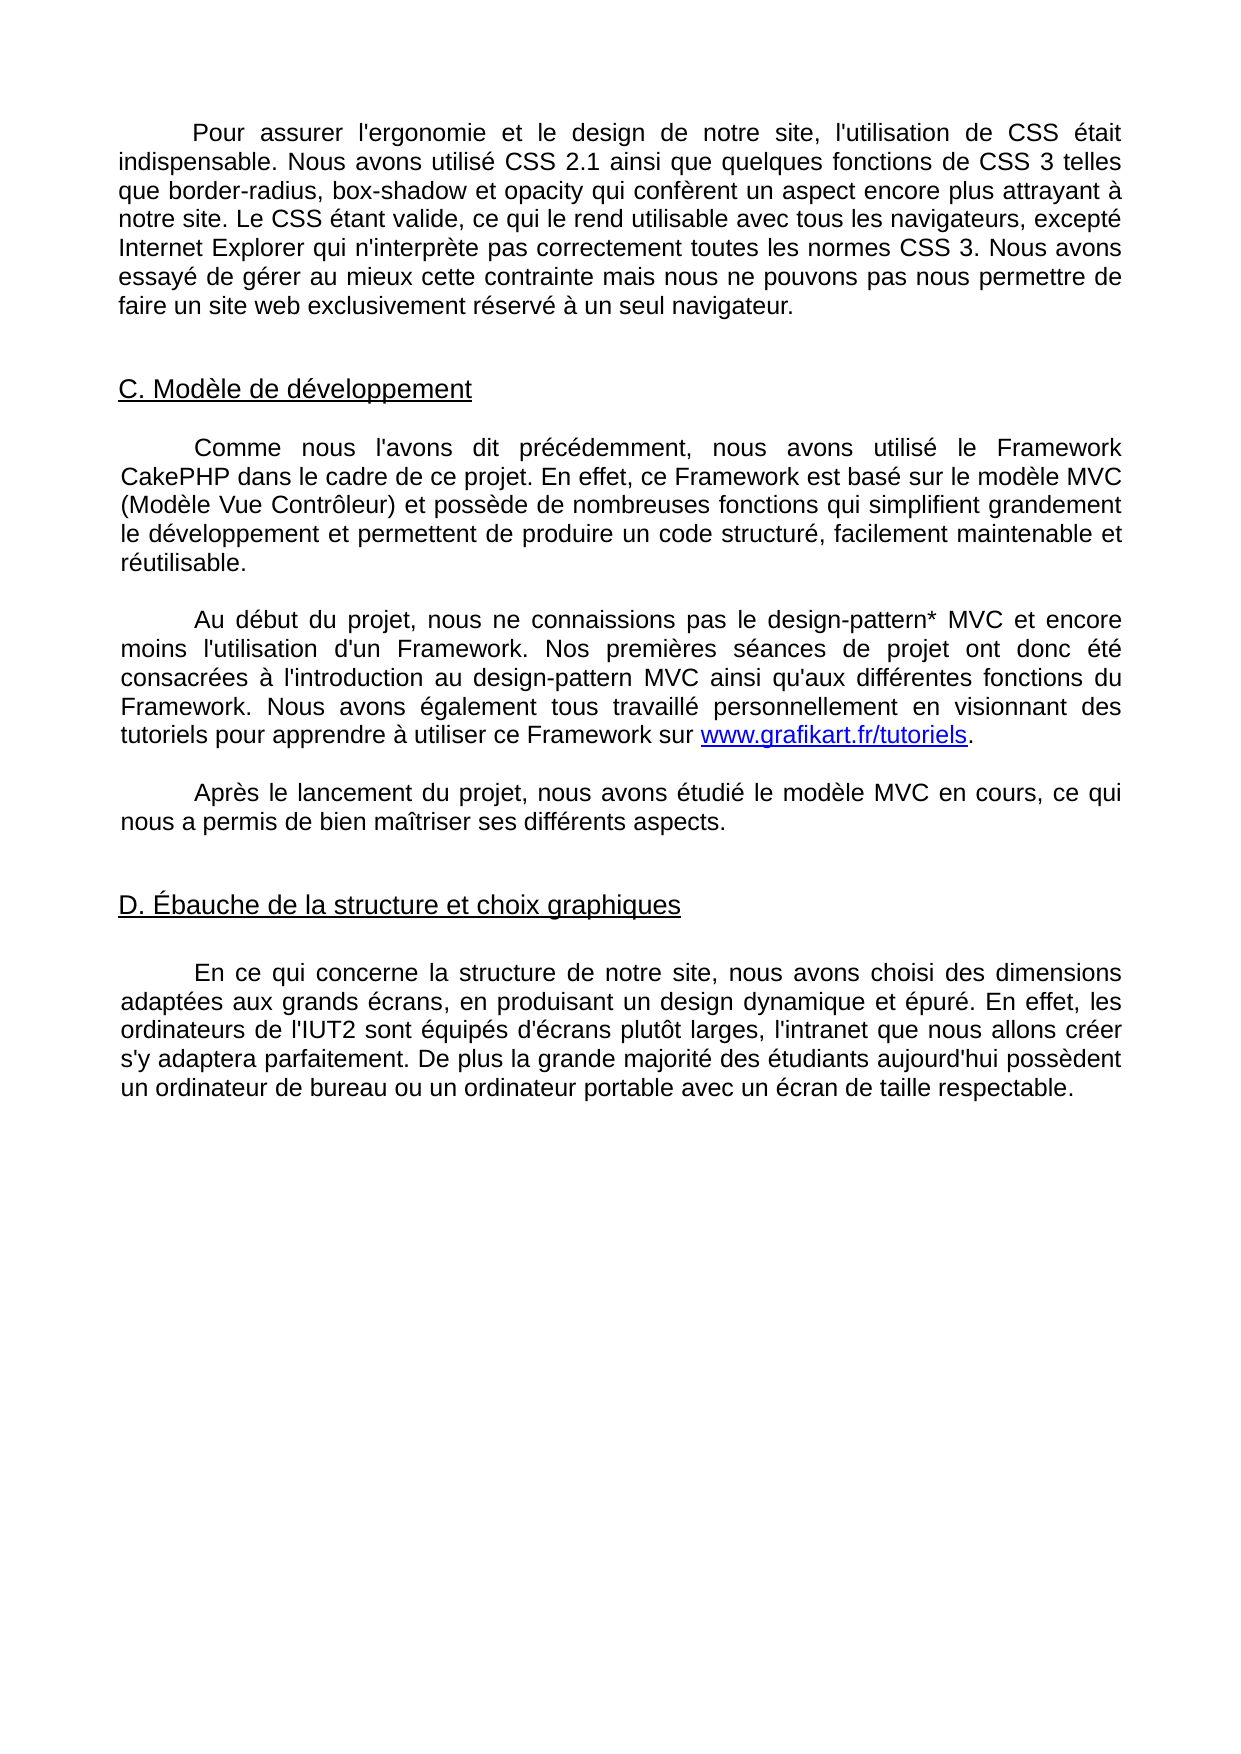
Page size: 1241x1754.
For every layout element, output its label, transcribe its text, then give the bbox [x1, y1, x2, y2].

text Comme nous l'avons dit précédemment, nous avons utilisé le Framework CakePHP dans le cadre de ce projet. En effet, ce Framework est basé sur le modèle MVC (Modèle Vue Contrôleur) et possède de nombreuses fonctions qui simplifient grandement le développement et permettent de produire un code structuré, facilement maintenable et réutilisable. [120, 433, 1122, 577]
text Au début du projet, nous ne connaissions pas le design-pattern* MVC et encore moins l'utilisation d'un Framework. Nos premières séances de projet ont donc été consacrées à l'introduction au design-pattern MVC ainsi qu'aux différentes fonctions du Framework. Nous avons également tous travaillé personnellement en visionnant des tutoriels pour apprendre à utiliser ce Framework sur www.grafikart.fr/tutoriels. [120, 605, 1122, 749]
text Après le lancement du projet, nous avons étudié le modèle MVC en cours, ce qui nous a permis de bien maîtriser ses différents aspects. [120, 778, 1122, 835]
subtitle D. Ébauche de la structure et choix graphiques [118, 889, 1122, 920]
subtitle C. Modèle de développement [118, 373, 1122, 404]
text En ce qui concerne la structure de notre site, nous avons choisi des dimensions adaptées aux grands écrans, en produisant un design dynamique et épuré. En effet, les ordinateurs de l'IUT2 sont équipés d'écrans plutôt larges, l'intranet que nous allons créer s'y adaptera parfaitement. De plus la grande majorité des étudiants aujourd'hui possèdent un ordinateur de bureau ou un ordinateur portable avec un écran de taille respectable. [120, 958, 1122, 1102]
text Pour assurer l'ergonomie et le design de notre site, l'utilisation de CSS était indispensable. Nous avons utilisé CSS 2.1 ainsi que quelques fonctions de CSS 3 telles que border-radius, box-shadow et opacity qui confèrent un aspect encore plus attrayant à notre site. Le CSS étant valide, ce qui le rend utilisable avec tous les navigateurs, excepté Internet Explorer qui n'interprète pas correctement toutes les normes CSS 3. Nous avons essayé de gérer au mieux cette contrainte mais nous ne pouvons pas nous permettre de faire un site web exclusivement réservé à un seul navigateur. [118, 118, 1122, 319]
